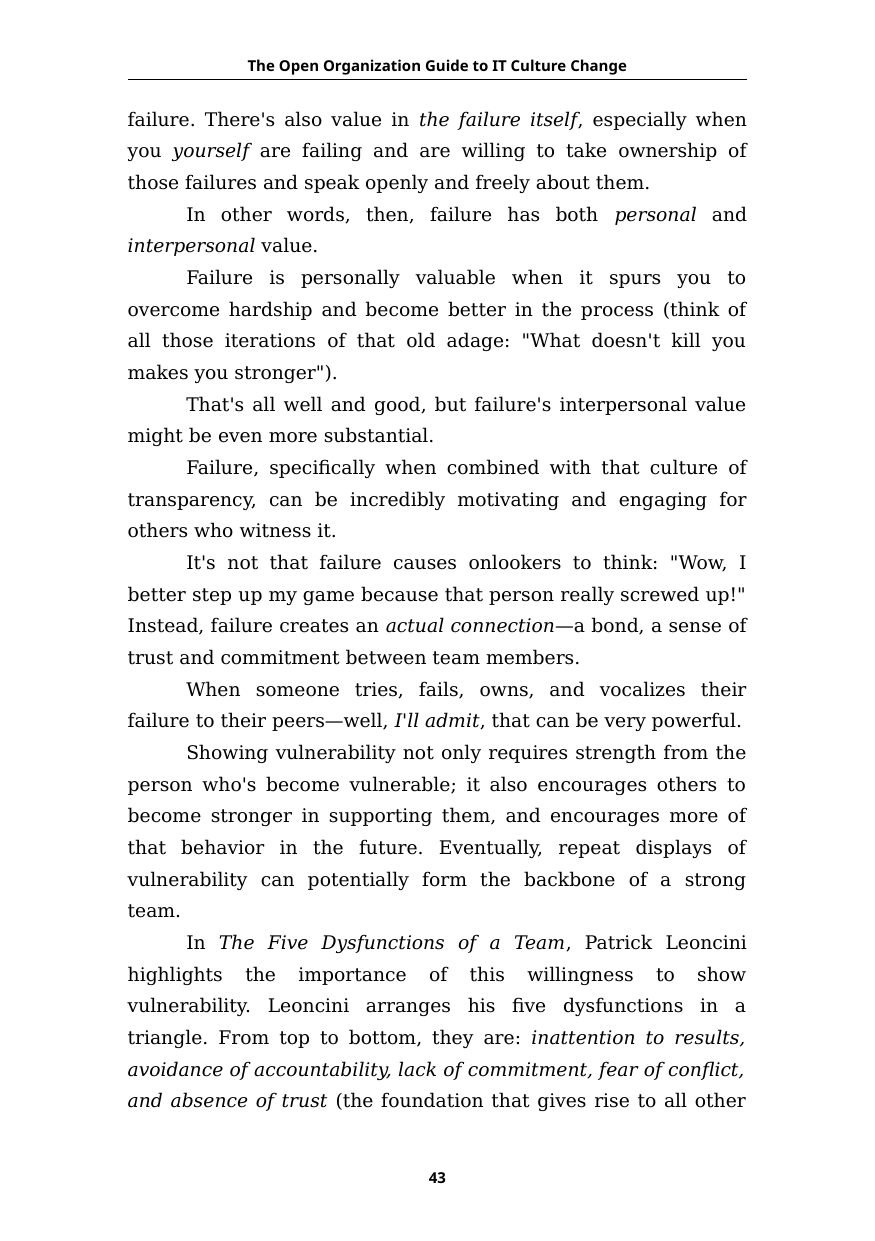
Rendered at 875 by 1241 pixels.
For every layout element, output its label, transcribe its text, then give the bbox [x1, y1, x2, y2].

text That's all well and good, but failure's interpersonal value might be even more substantial. [127, 394, 747, 447]
text When someone tries, fails, owns, and vocalizes their failure to their peers—well, I'll admit, that can be very powerful. [127, 679, 747, 732]
text Failure is personally valuable when it spurs you to overcome hardship and become better in the process (think of all those iterations of that old adage: "What doesn't kill you makes you stronger"). [127, 267, 747, 384]
text failure. There's also value in the failure itself, especially when you yourself are failing and are willing to take ownership of those failures and speak openly and freely about them. [127, 109, 747, 194]
text In The Five Dysfunctions of a Team, Patrick Leoncini highlights the importance of this willingness to show vulnerability. Leoncini arranges his five dysfunctions in a triangle. From top to bottom, they are: inattention to results, avoidance of accountability, lack of commitment, fear of conflict, and absence of trust (the foundation that gives rise to all other [127, 932, 747, 1112]
text It's not that failure causes onlookers to think: "Wow, I better step up my game because that person really screwed up!" Instead, failure creates an actual connection—a bond, a sense of trust and commitment between team members. [127, 552, 747, 669]
text Failure, specifically when combined with that culture of transparency, can be incredibly motivating and engaging for others who witness it. [127, 457, 747, 542]
text In other words, then, failure has both personal and interpersonal value. [127, 204, 747, 257]
text Showing vulnerability not only requires strength from the person who's become vulnerable; it also encourages others to become stronger in supporting them, and encourages more of that behavior in the future. Eventually, repeat displays of vulnerability can potentially form the backbone of a strong team. [127, 742, 747, 922]
